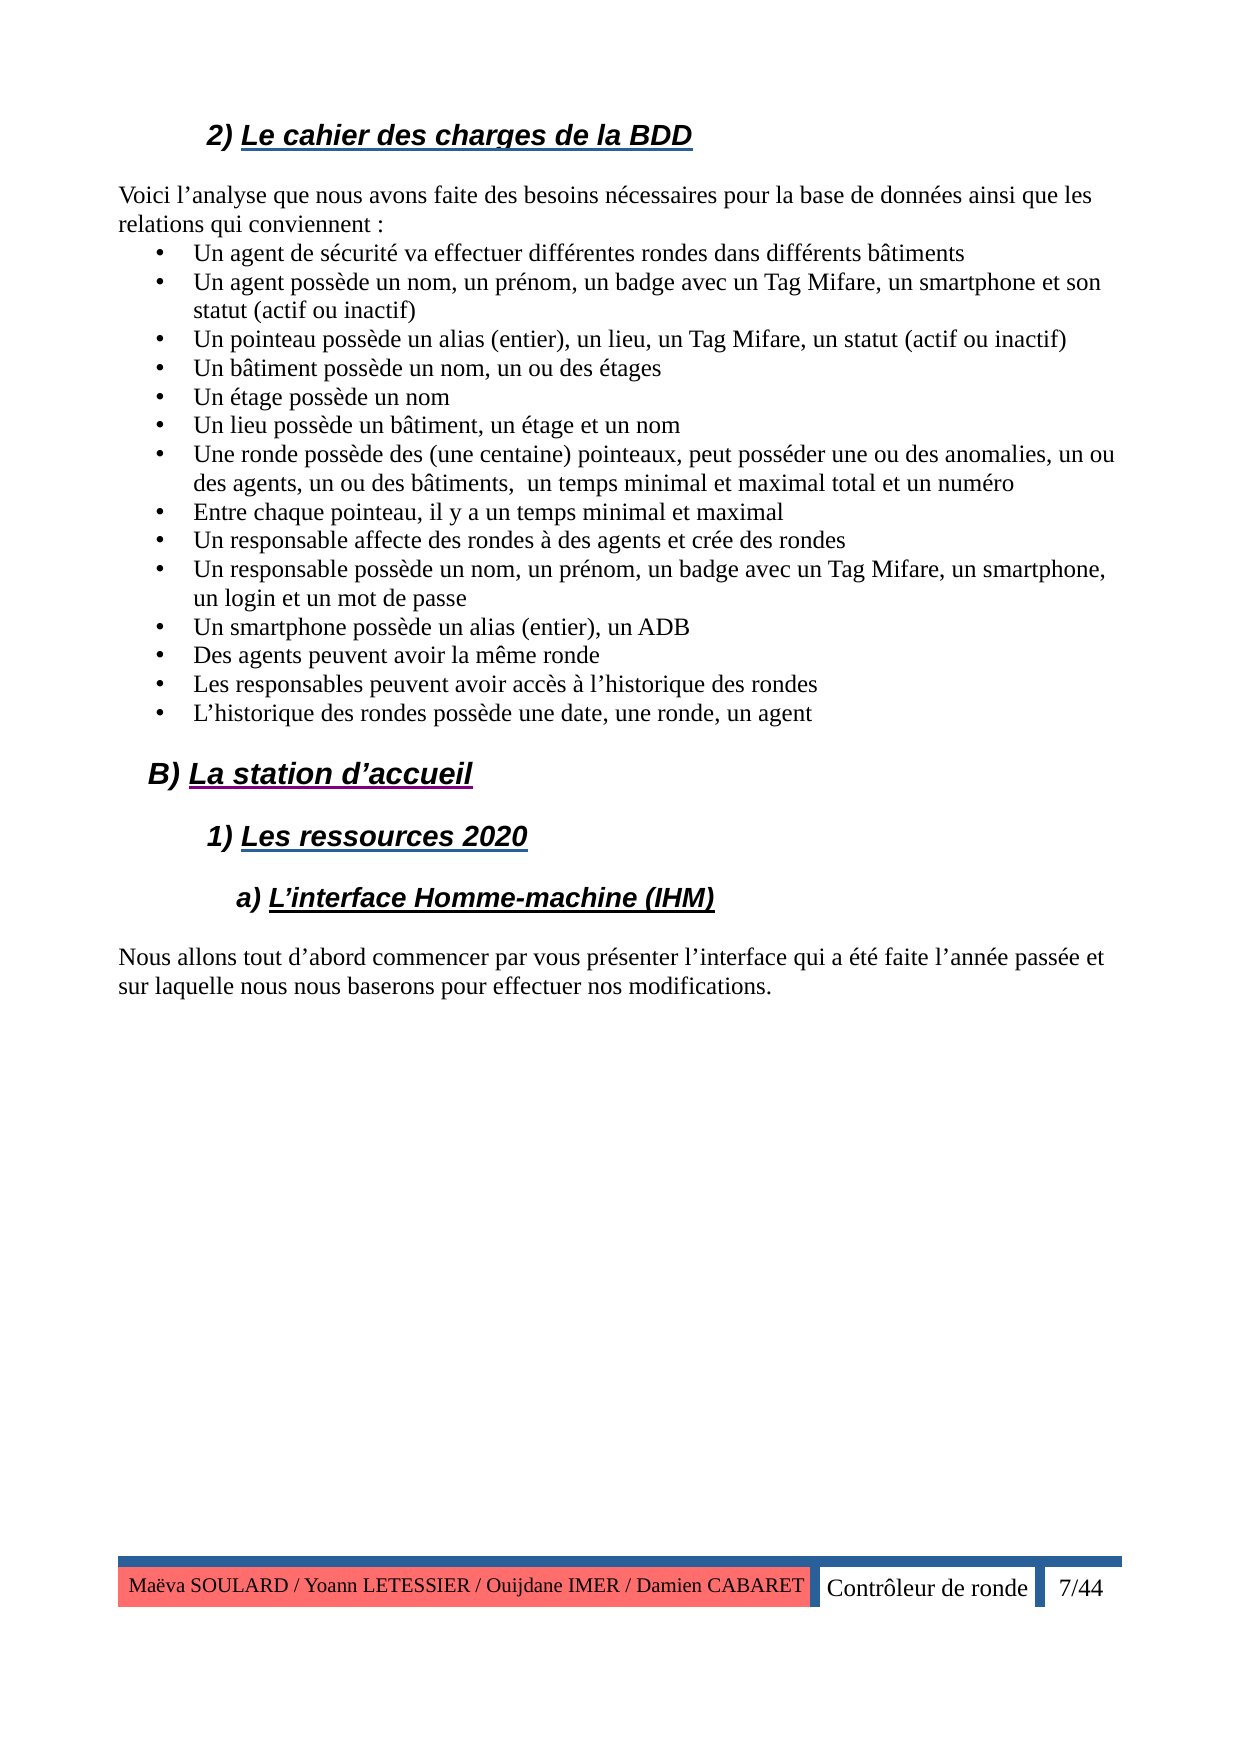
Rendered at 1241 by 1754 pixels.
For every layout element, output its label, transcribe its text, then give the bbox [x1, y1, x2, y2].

list Un responsable possède un nom, un prénom, un badge avec un Tag Mifare, un smartphone, un login et un mot de passe [156, 554, 1122, 612]
subtitle Les ressources 2020 [118, 819, 1122, 853]
list Un pointeau possède un alias (entier), un lieu, un Tag Mifare, un statut (actif ou inactif) [156, 324, 1122, 353]
list Un smartphone possède un alias (entier), un ADB [156, 612, 1122, 640]
list L’historique des rondes possède une date, une ronde, un agent [156, 698, 1122, 727]
list Entre chaque pointeau, il y a un temps minimal et maximal [156, 497, 1122, 525]
list Une ronde possède des (une centaine) pointeaux, peut posséder une ou des anomalies, un ou des agents, un ou des bâtiments, un temps minimal et maximal total et un numéro [156, 439, 1122, 497]
list Des agents peuvent avoir la même ronde [156, 640, 1122, 669]
list Un agent de sécurité va effectuer différentes rondes dans différents bâtiments [156, 238, 1122, 267]
list Un étage possède un nom [156, 382, 1122, 410]
list Un responsable affecte des rondes à des agents et crée des rondes [156, 525, 1122, 554]
text Nous allons tout d’abord commencer par vous présenter l’interface qui a été faite l’année passée et sur laquelle nous nous baserons pour effectuer nos modifications. [118, 942, 1122, 1000]
list Un lieu possède un bâtiment, un étage et un nom [156, 410, 1122, 439]
subtitle Le cahier des charges de la BDD [118, 118, 1122, 152]
subtitle La station d’accueil [118, 755, 1122, 791]
list Un agent possède un nom, un prénom, un badge avec un Tag Mifare, un smartphone et son statut (actif ou inactif) [156, 267, 1122, 324]
list Les responsables peuvent avoir accès à l’historique des rondes [156, 669, 1122, 698]
text Voici l’analyse que nous avons faite des besoins nécessaires pour la base de données ainsi que les relations qui conviennent : [118, 180, 1122, 238]
list Un bâtiment possède un nom, un ou des étages [156, 353, 1122, 382]
subtitle L’interface Homme-machine (IHM) [118, 882, 1122, 914]
